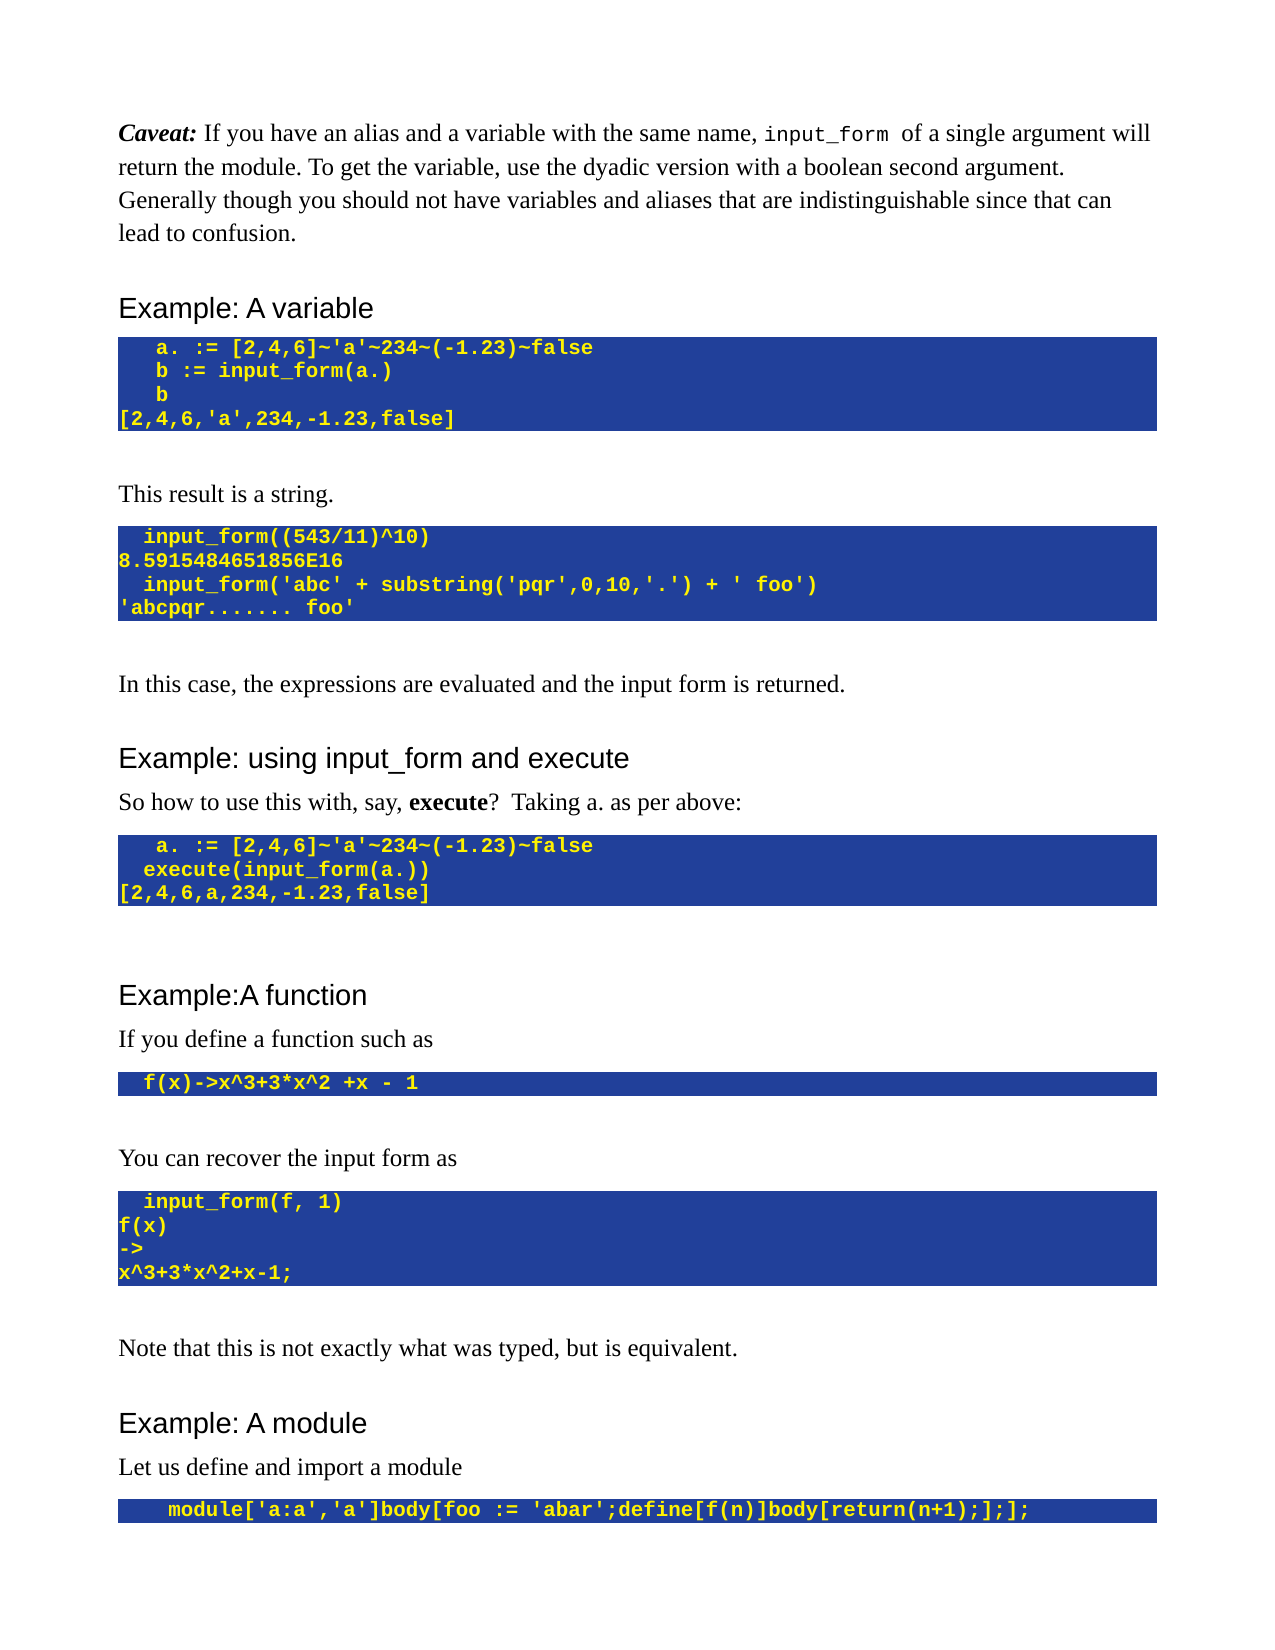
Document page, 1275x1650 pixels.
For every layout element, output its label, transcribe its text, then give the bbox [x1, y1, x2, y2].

text f(x)->x^3+3*x^2 +x - 1 [118, 1072, 1157, 1096]
text So how to use this with, say, execute? Taking a. as per above: [118, 787, 1157, 816]
text Note that this is not exactly what was typed, but is equivalent. [118, 1333, 1157, 1362]
subtitle Example: A variable [118, 291, 1157, 324]
text a. := [2,4,6]~'a'~234~(-1.23)~false [118, 337, 1157, 360]
text a. := [2,4,6]~'a'~234~(-1.23)~false [118, 835, 1157, 858]
text In this case, the expressions are evaluated and the input form is returned. [118, 669, 1157, 697]
text [2,4,6,a,234,-1.23,false] [118, 882, 1157, 906]
text b := input_form(a.) [118, 360, 1157, 384]
text f(x) [118, 1214, 1157, 1238]
text If you define a function such as [118, 1024, 1157, 1053]
text b [118, 384, 1157, 408]
subtitle Example: using input_form and execute [118, 741, 1157, 775]
text [2,4,6,'a',234,-1.23,false] [118, 408, 1157, 431]
subtitle Example: A module [118, 1406, 1157, 1439]
text input_form(f, 1) [118, 1191, 1157, 1214]
text execute(input_form(a.)) [118, 858, 1157, 882]
text Let us define and import a module [118, 1452, 1157, 1481]
text input_form((543/11)^10) [118, 526, 1157, 550]
text x^3+3*x^2+x-1; [118, 1262, 1157, 1286]
text -> [118, 1238, 1157, 1262]
text 'abcpqr....... foo' [118, 597, 1157, 621]
text 8.5915484651856E16 [118, 550, 1157, 574]
text module['a:a','a']body[foo := 'abar';define[f(n)]body[return(n+1);];]; [118, 1499, 1157, 1523]
text Caveat: If you have an alias and a variable with the same name, input_form of a single argument will return the module. To get the variable, use the dyadic version with a boolean second argument. Generally though you should not have variables and aliases that are indistinguishable since that can lead to confusion. [118, 118, 1157, 247]
subtitle Example:A function [118, 978, 1157, 1012]
text This result is a string. [118, 479, 1157, 508]
text You can recover the input form as [118, 1143, 1157, 1172]
text input_form('abc' + substring('pqr',0,10,'.') + ' foo') [118, 574, 1157, 597]
